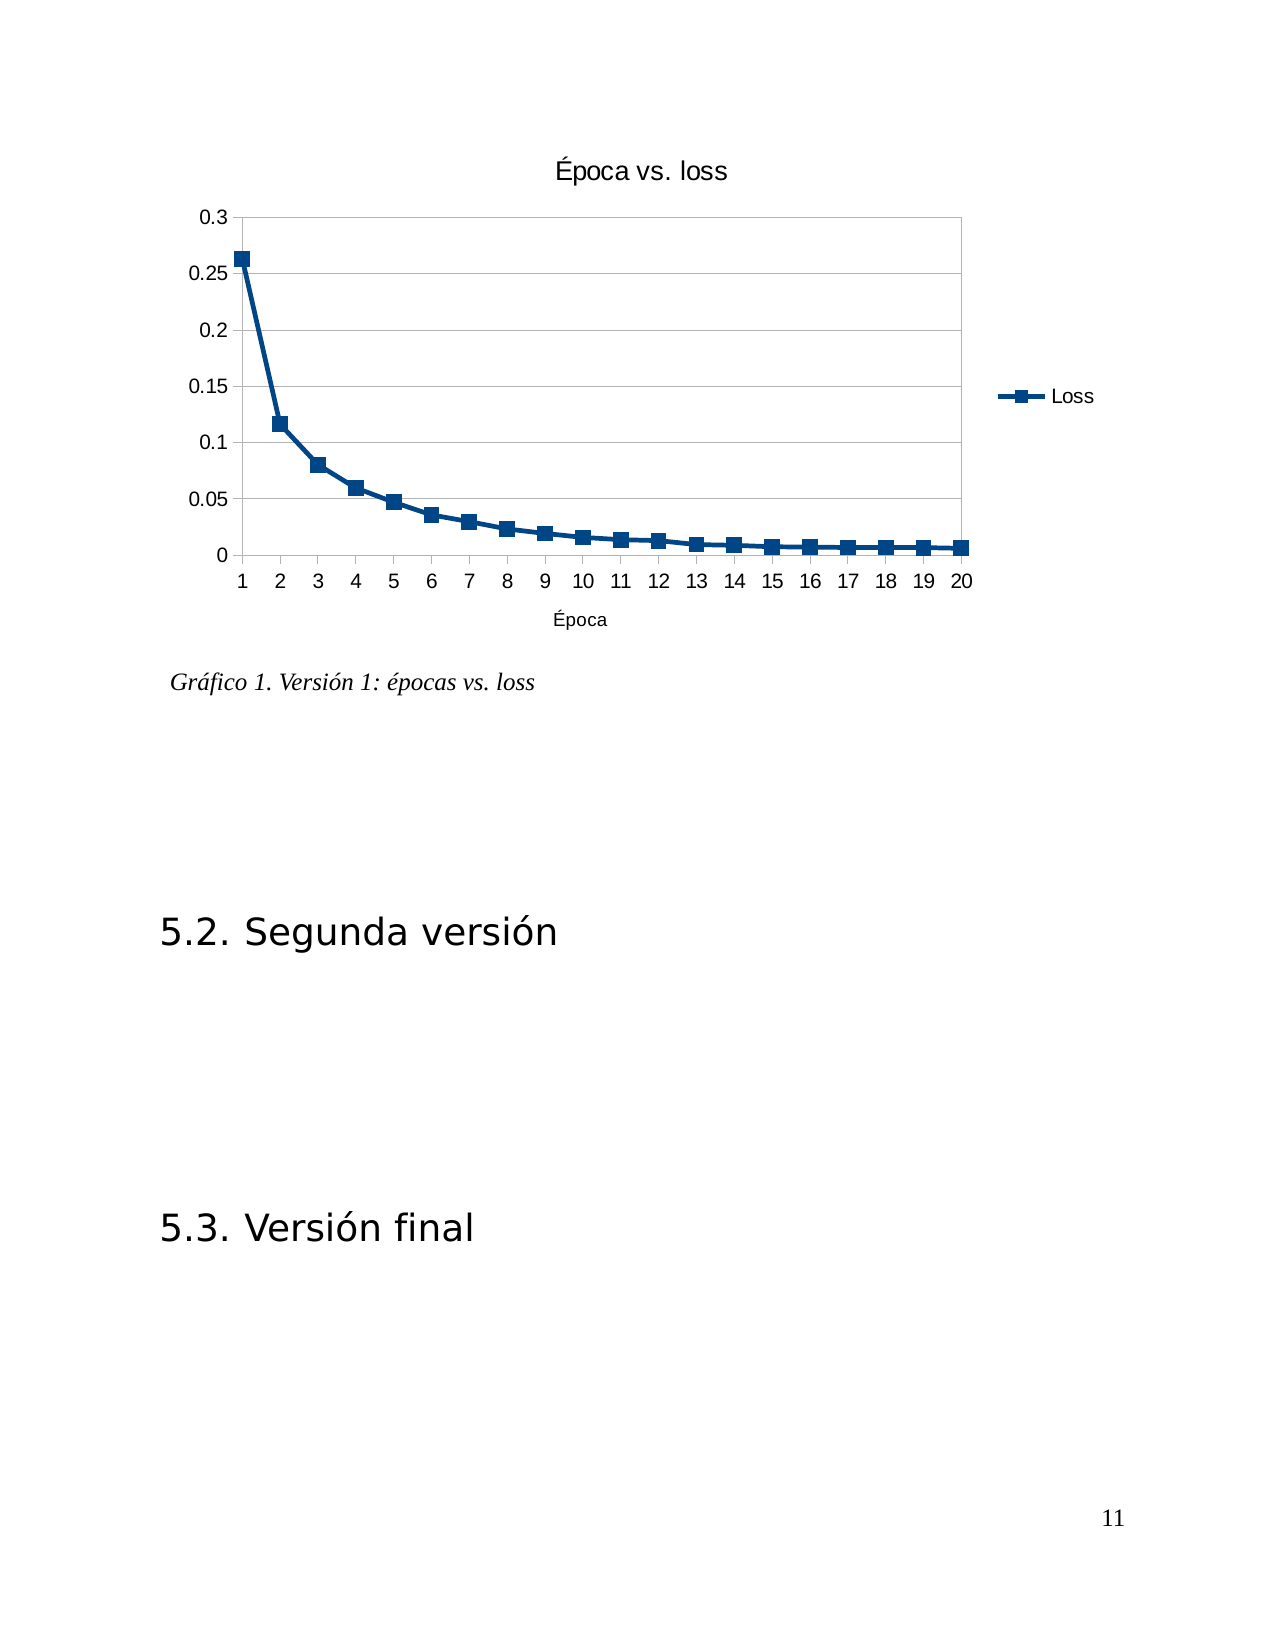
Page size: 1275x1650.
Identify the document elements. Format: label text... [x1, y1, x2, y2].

subtitle Versión final [159, 1207, 1125, 1251]
text Gráfico 1. Versión 1: épocas vs. loss [169, 662, 1114, 696]
subtitle Segunda versión [159, 911, 1125, 954]
